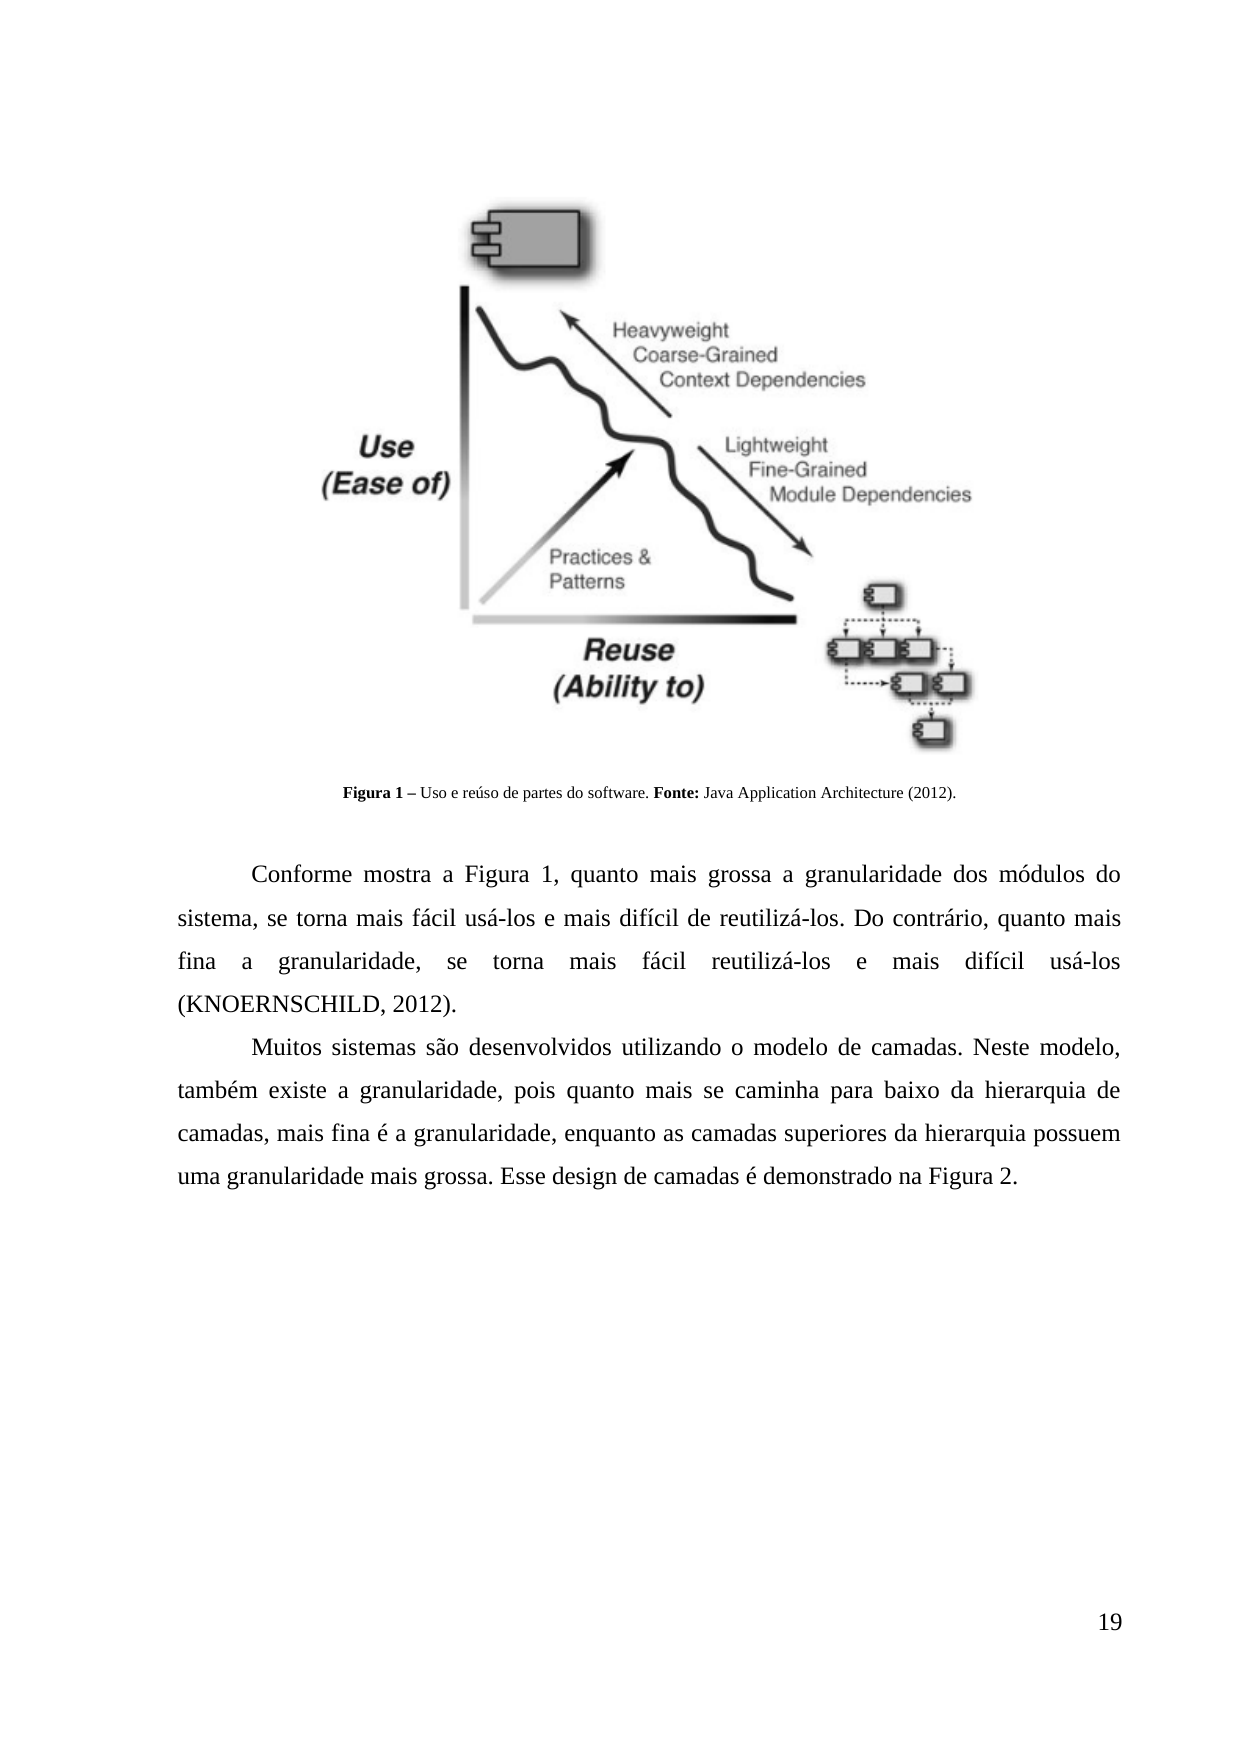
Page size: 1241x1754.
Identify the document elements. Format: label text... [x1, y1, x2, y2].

text Conforme mostra a Figura 1, quanto mais grossa a granularidade dos módulos do sistema, se torna mais fácil usá-los e mais difícil de reutilizá-los. Do contrário, quanto mais fina a granularidade, se torna mais fácil reutilizá-los e mais difícil usá-los (KNOERNSCHILD, 2012). [177, 859, 1122, 1018]
text Muitos sistemas são desenvolvidos utilizando o modelo de camadas. Neste modelo, também existe a granularidade, pois quanto mais se caminha para baixo da hierarquia de camadas, mais fina é a granularidade, enquanto as camadas superiores da hierarquia possuem uma granularidade mais grossa. Esse design de camadas é demonstrado na Figura 2. [177, 1032, 1122, 1190]
picture [283, 177, 1016, 783]
text Figura 1 – Uso e reúso de partes do software. Fonte: Java Application Architecture (2012). [283, 783, 1016, 802]
